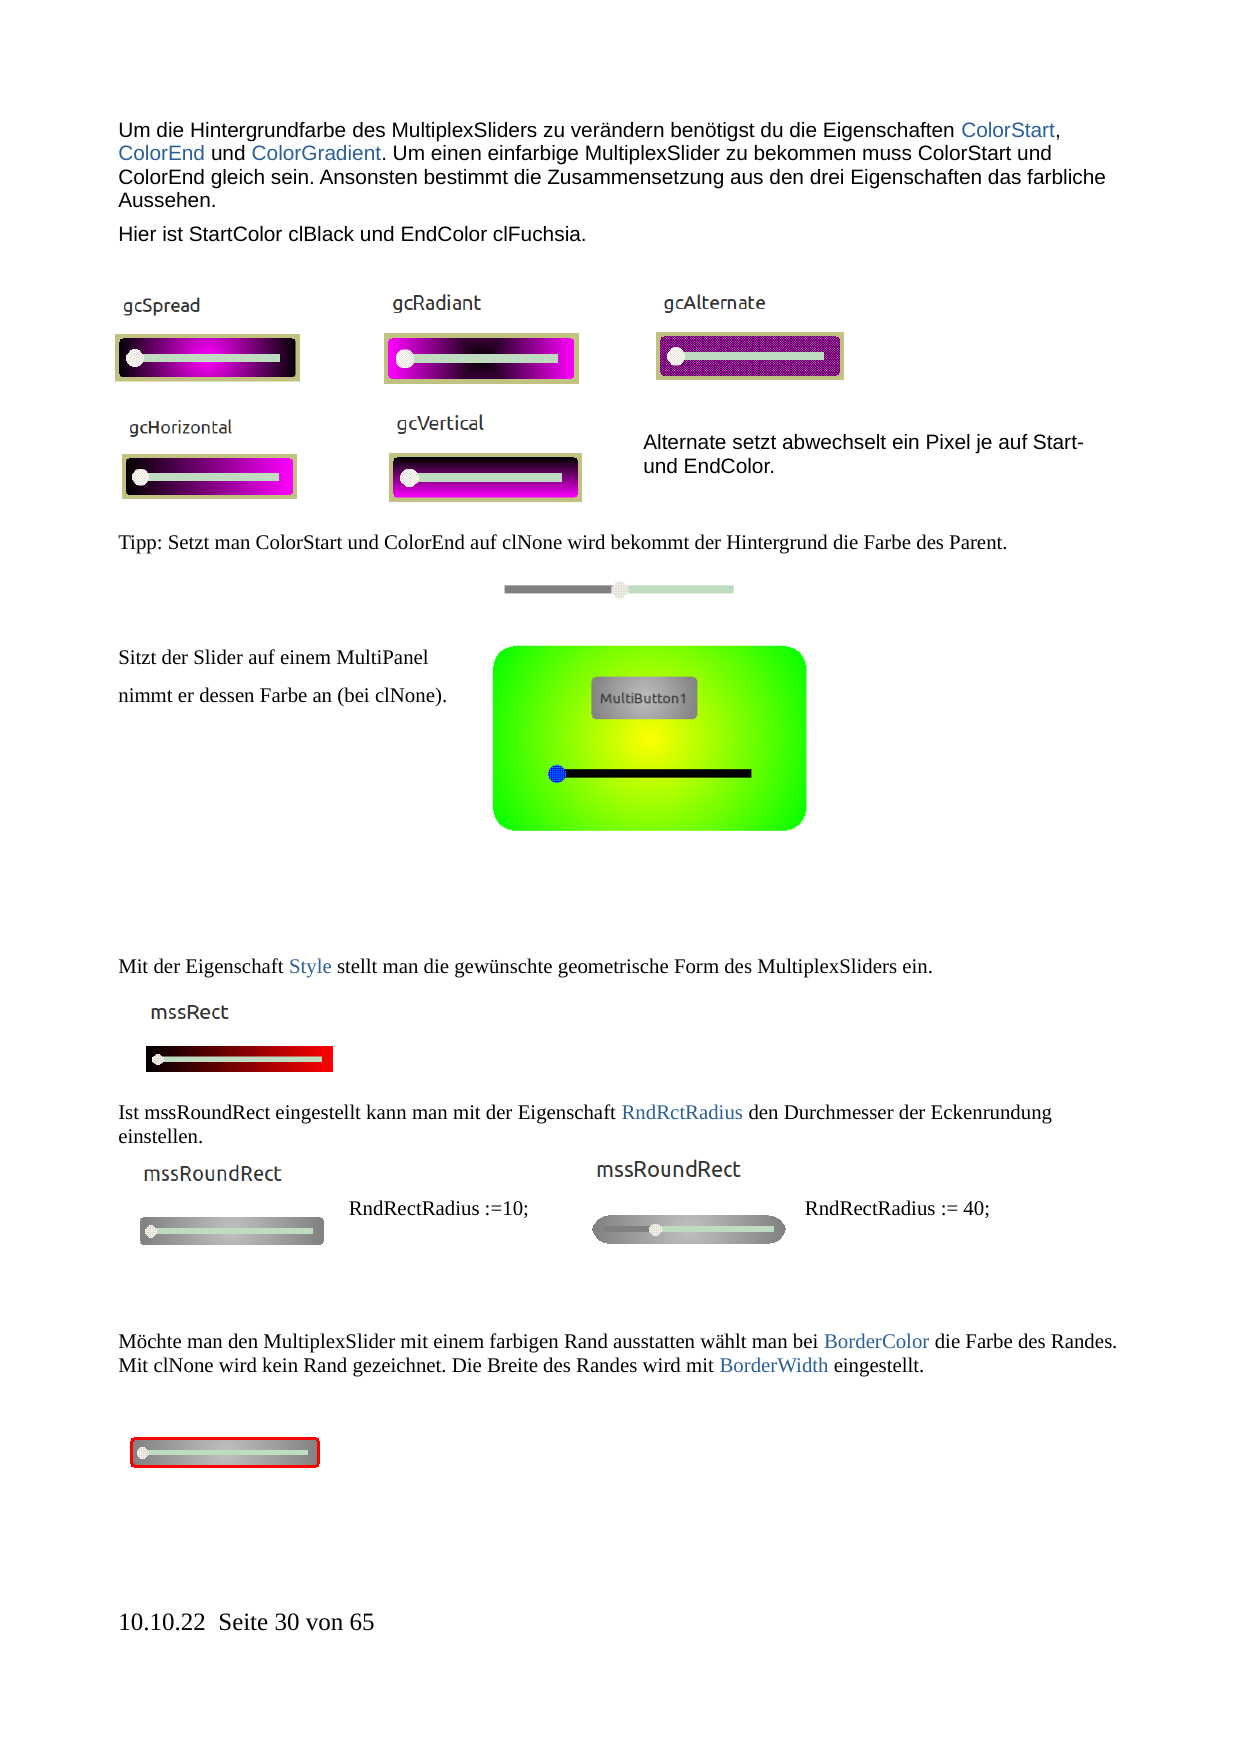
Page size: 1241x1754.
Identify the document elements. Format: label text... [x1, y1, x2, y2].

text Ist mssRoundRect eingestellt kann man mit der Eigenschaft RndRctRadius den Durchmesser der Eckenrundung einstellen. [118, 1101, 1122, 1148]
text Hier ist StartColor clBlack und EndColor clFuchsia. [118, 227, 1122, 245]
text [833, 645, 1122, 669]
picture [110, 413, 309, 514]
picture [480, 568, 760, 611]
text Alternate setzt abwechselt ein Pixel je auf Start- und EndColor. [595, 431, 1122, 478]
picture [639, 290, 854, 391]
text Tipp: Setzt man ColorStart und ColorEnd auf clNone wird bekommt der Hintergrund die Farbe des Parent. [118, 531, 1122, 554]
picture [371, 285, 590, 395]
picture [374, 407, 595, 511]
text Möchte man den MultiplexSlider mit einem farbigen Rand ausstatten wählt man bei BorderColor die Farbe des Randes. Mit clNone wird kein Rand gezeichnet. Die Breite des Randes wird mit BorderWidth eingestellt. [118, 1330, 1122, 1377]
picture [121, 1428, 333, 1477]
text nimmt er dessen Farbe an (bei clNone). [118, 684, 477, 707]
text Um die Hintergrundfarbe des MultiplexSliders zu verändern benötigst du die Eigenschaften ColorStart, ColorEnd und ColorGradient. Um einen einfarbige MultiplexSlider zu bekommen muss ColorStart und ColorEnd gleich sein. Ansonsten bestimmt die Zusammensetzung aus den drei Eigenschaften das farbliche Aussehen. [118, 118, 1122, 213]
text [309, 431, 374, 478]
picture [102, 293, 307, 393]
text Mit der Eigenschaft Style stellt man die gewünschte geometrische Form des MultiplexSliders ein. [118, 960, 1122, 977]
picture [477, 632, 833, 850]
text RndRectRadius :=10; [344, 1201, 572, 1219]
picture [117, 1157, 344, 1266]
text Sitzt der Slider auf einem MultiPanel [118, 645, 477, 669]
picture [572, 1153, 791, 1260]
picture [127, 1000, 346, 1085]
text RndRectRadius := 40; [791, 1201, 1122, 1219]
text [833, 684, 1122, 707]
